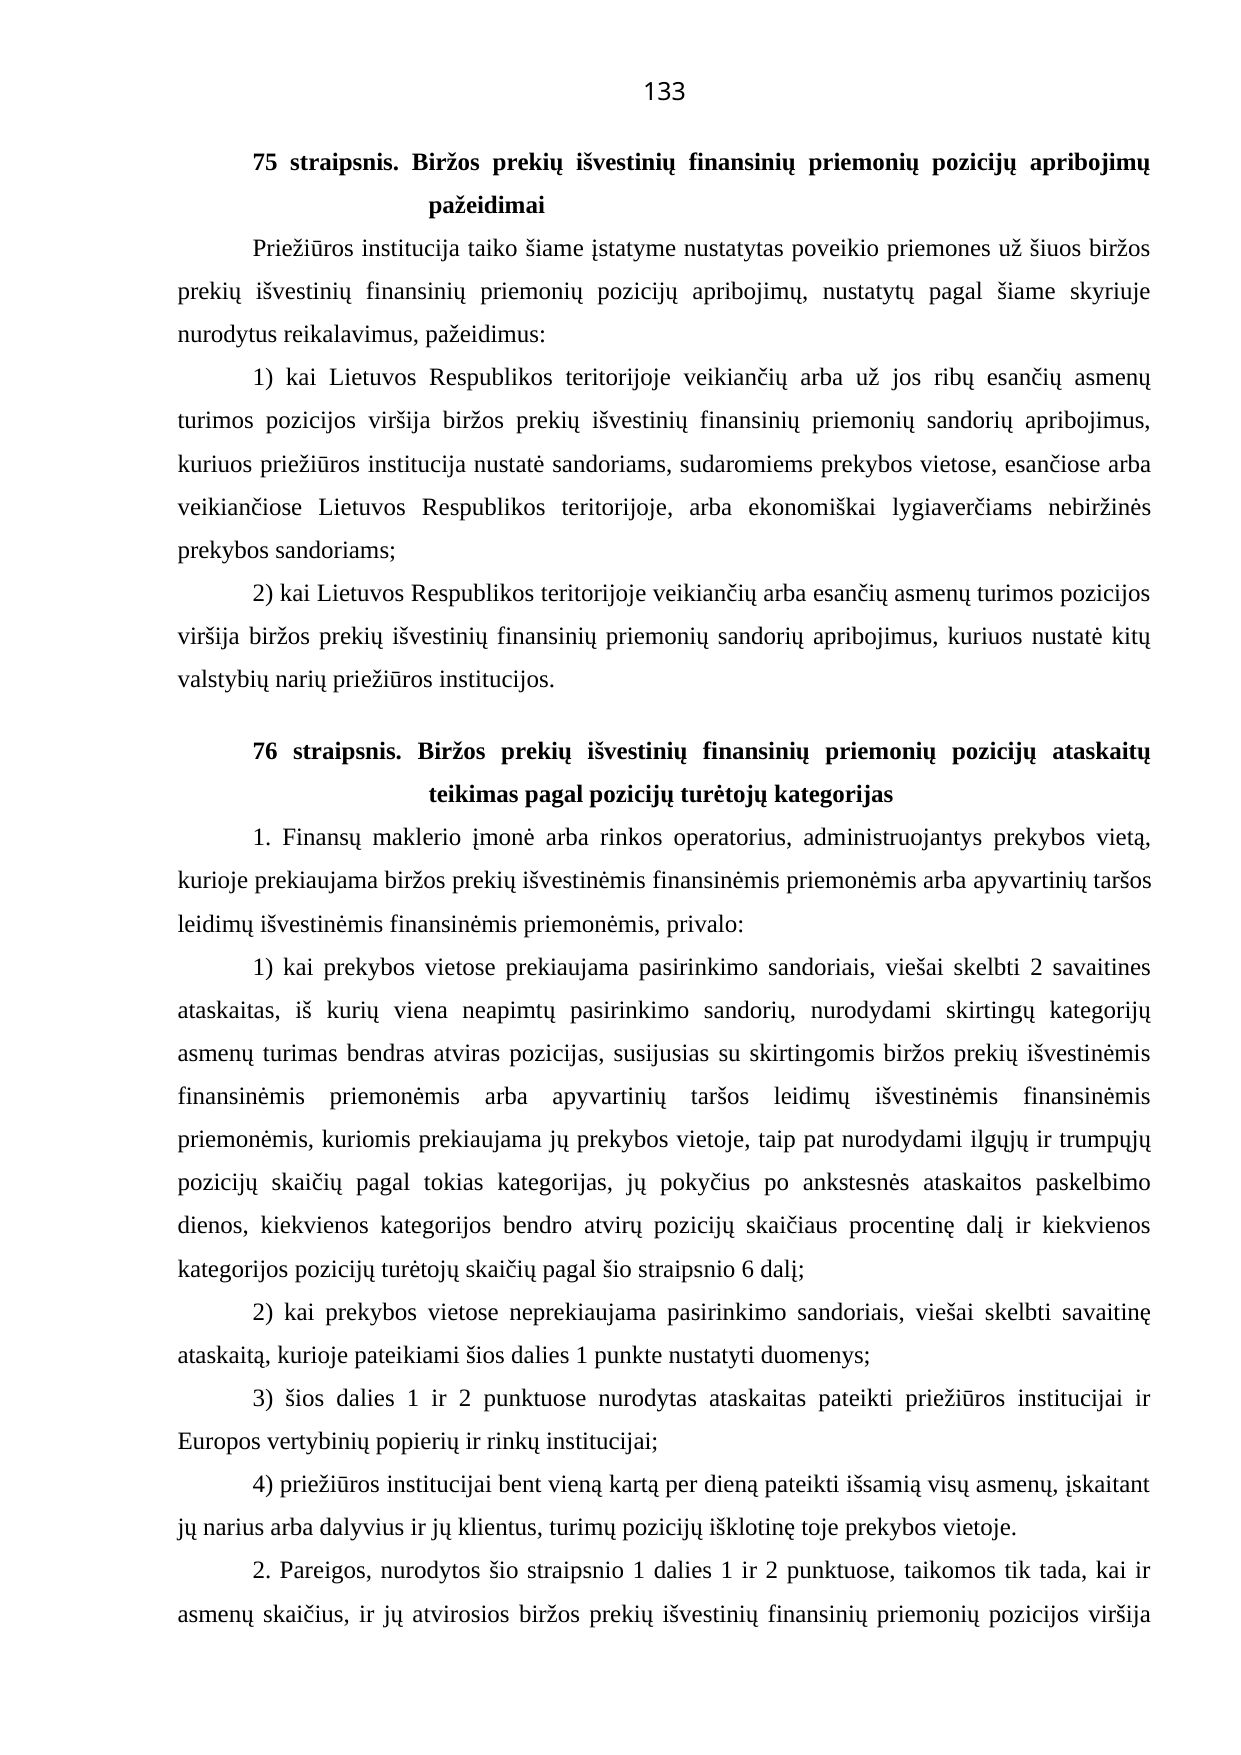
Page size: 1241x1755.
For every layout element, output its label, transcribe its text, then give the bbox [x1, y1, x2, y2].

text 2. Pareigos, nurodytos šio straipsnio 1 dalies 1 ir 2 punktuose, taikomos tik tada, kai ir asmenų skaičius, ir jų atvirosios biržos prekių išvestinių finansinių priemonių pozicijos viršija [177, 1556, 1152, 1627]
text 75 straipsnis. Biržos prekių išvestinių finansinių priemonių pozicijų apribojimų pažeidimai [252, 147, 1152, 219]
text 1) kai prekybos vietose prekiaujama pasirinkimo sandoriais, viešai skelbti 2 savaitines ataskaitas, iš kurių viena neapimtų pasirinkimo sandorių, nurodydami skirtingų kategorijų asmenų turimas bendras atviras pozicijas, susijusias su skirtingomis biržos prekių išvestinėmis finansinėmis priemonėmis arba apyvartinių taršos leidimų išvestinėmis finansinėmis priemonėmis, kuriomis prekiaujama jų prekybos vietoje, taip pat nurodydami ilgųjų ir trumpųjų pozicijų skaičių pagal tokias kategorijas, jų pokyčius po ankstesnės ataskaitos paskelbimo dienos, kiekvienos kategorijos bendro atvirų pozicijų skaičiaus procentinę dalį ir kiekvienos kategorijos pozicijų turėtojų skaičių pagal šio straipsnio 6 dalį; [177, 952, 1152, 1282]
text 1) kai Lietuvos Respublikos teritorijoje veikiančių arba už jos ribų esančių asmenų turimos pozicijos viršija biržos prekių išvestinių finansinių priemonių sandorių apribojimus, kuriuos priežiūros institucija nustatė sandoriams, sudaromiems prekybos vietose, esančiose arba veikiančiose Lietuvos Respublikos teritorijoje, arba ekonomiškai lygiaverčiams nebiržinės prekybos sandoriams; [177, 362, 1152, 564]
text 3) šios dalies 1 ir 2 punktuose nurodytas ataskaitas pateikti priežiūros institucijai ir Europos vertybinių popierių ir rinkų institucijai; [177, 1383, 1152, 1455]
text Priežiūros institucija taiko šiame įstatyme nustatytas poveikio priemones už šiuos biržos prekių išvestinių finansinių priemonių pozicijų apribojimų, nustatytų pagal šiame skyriuje nurodytus reikalavimus, pažeidimus: [177, 233, 1152, 348]
text 2) kai prekybos vietose neprekiaujama pasirinkimo sandoriais, viešai skelbti savaitinę ataskaitą, kurioje pateikiami šios dalies 1 punkte nustatyti duomenys; [177, 1297, 1152, 1369]
text 2) kai Lietuvos Respublikos teritorijoje veikiančių arba esančių asmenų turimos pozicijos viršija biržos prekių išvestinių finansinių priemonių sandorių apribojimus, kuriuos nustatė kitų valstybių narių priežiūros institucijos. [177, 578, 1152, 693]
text 76 straipsnis. Biržos prekių išvestinių finansinių priemonių pozicijų ataskaitų teikimas pagal pozicijų turėtojų kategorijas [252, 736, 1152, 808]
text 1. Finansų maklerio įmonė arba rinkos operatorius, administruojantys prekybos vietą, kurioje prekiaujama biržos prekių išvestinėmis finansinėmis priemonėmis arba apyvartinių taršos leidimų išvestinėmis finansinėmis priemonėmis, privalo: [177, 822, 1152, 937]
text 4) priežiūros institucijai bent vieną kartą per dieną pateikti išsamią visų asmenų, įskaitant jų narius arba dalyvius ir jų klientus, turimų pozicijų išklotinę toje prekybos vietoje. [177, 1469, 1152, 1541]
